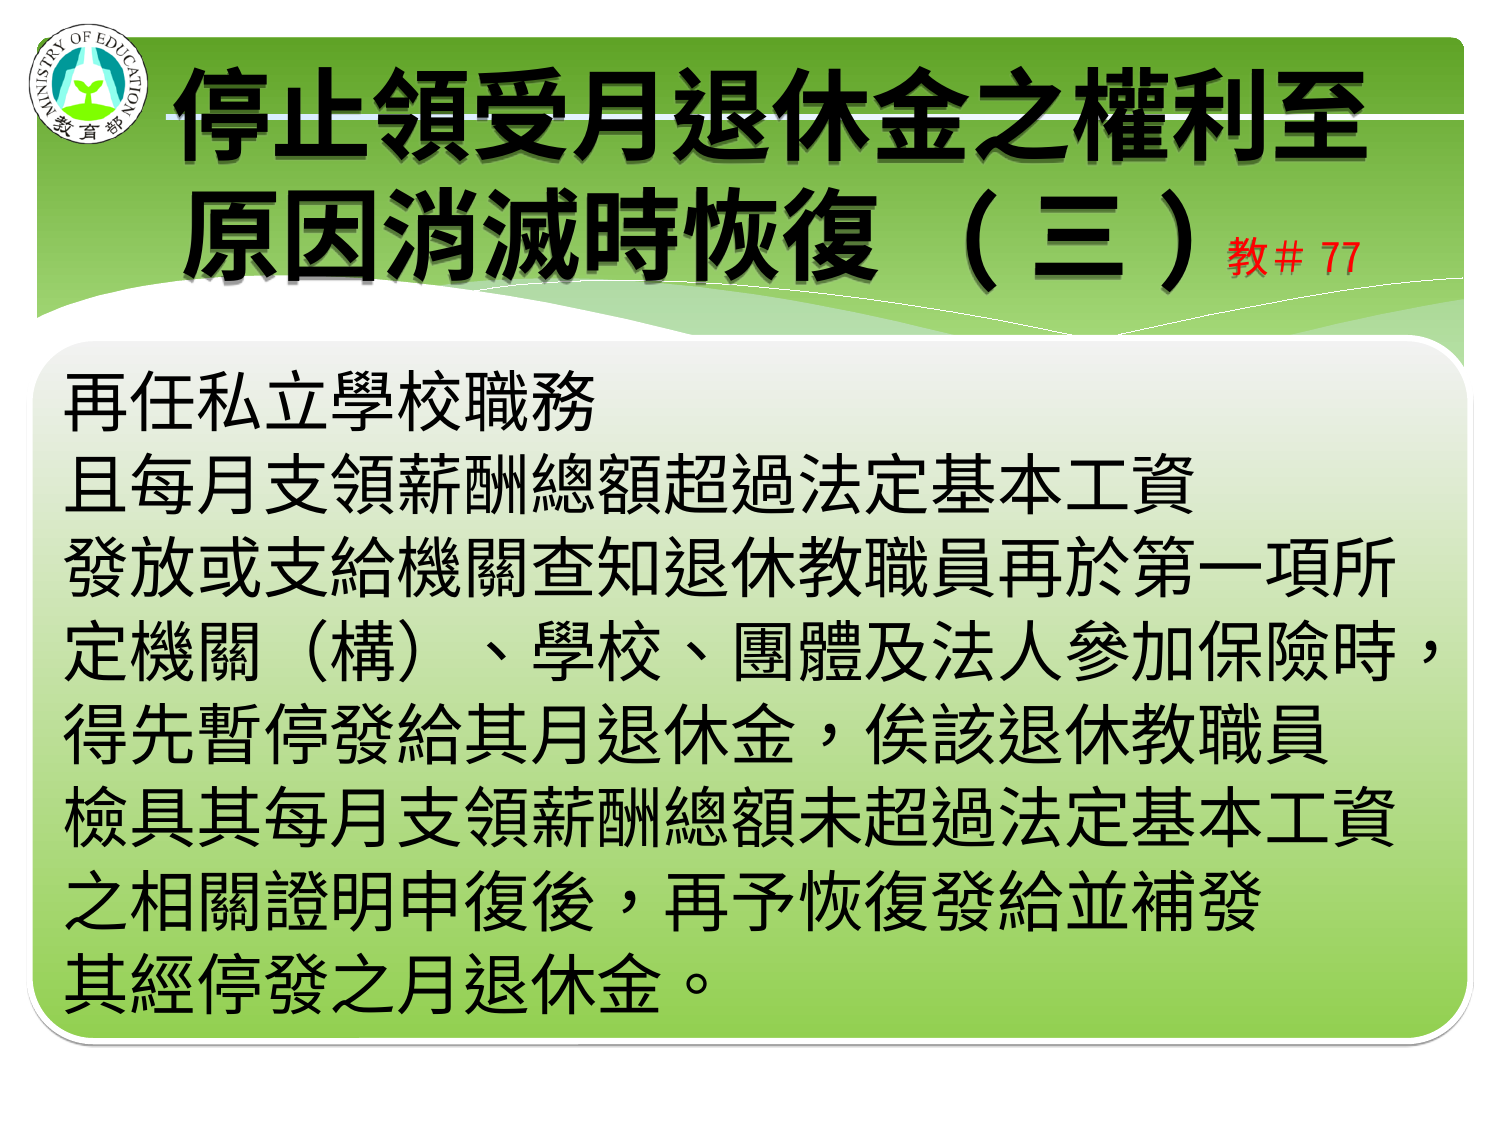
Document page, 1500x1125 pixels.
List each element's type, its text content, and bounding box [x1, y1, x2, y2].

text_box 再任私立學校職務 且每月支領薪酬總額超過法定基本工資 發放或支給機關查知退休教職員再於第一項所 定機關（構）、學校、團體及法人參加保險時， 得先暫停發給其月退休金，俟該退休教職員 檢具其每月支領薪酬總額未超過法定基本工資 之相關證明申復後，再予恢復發給並補發 其經停發之月退休金。 [29, 338, 1471, 1042]
title 停止領受月退休金之權利至 原因消滅時恢復 (三)教＃77 [96, 30, 1447, 315]
picture [27, 22, 149, 145]
